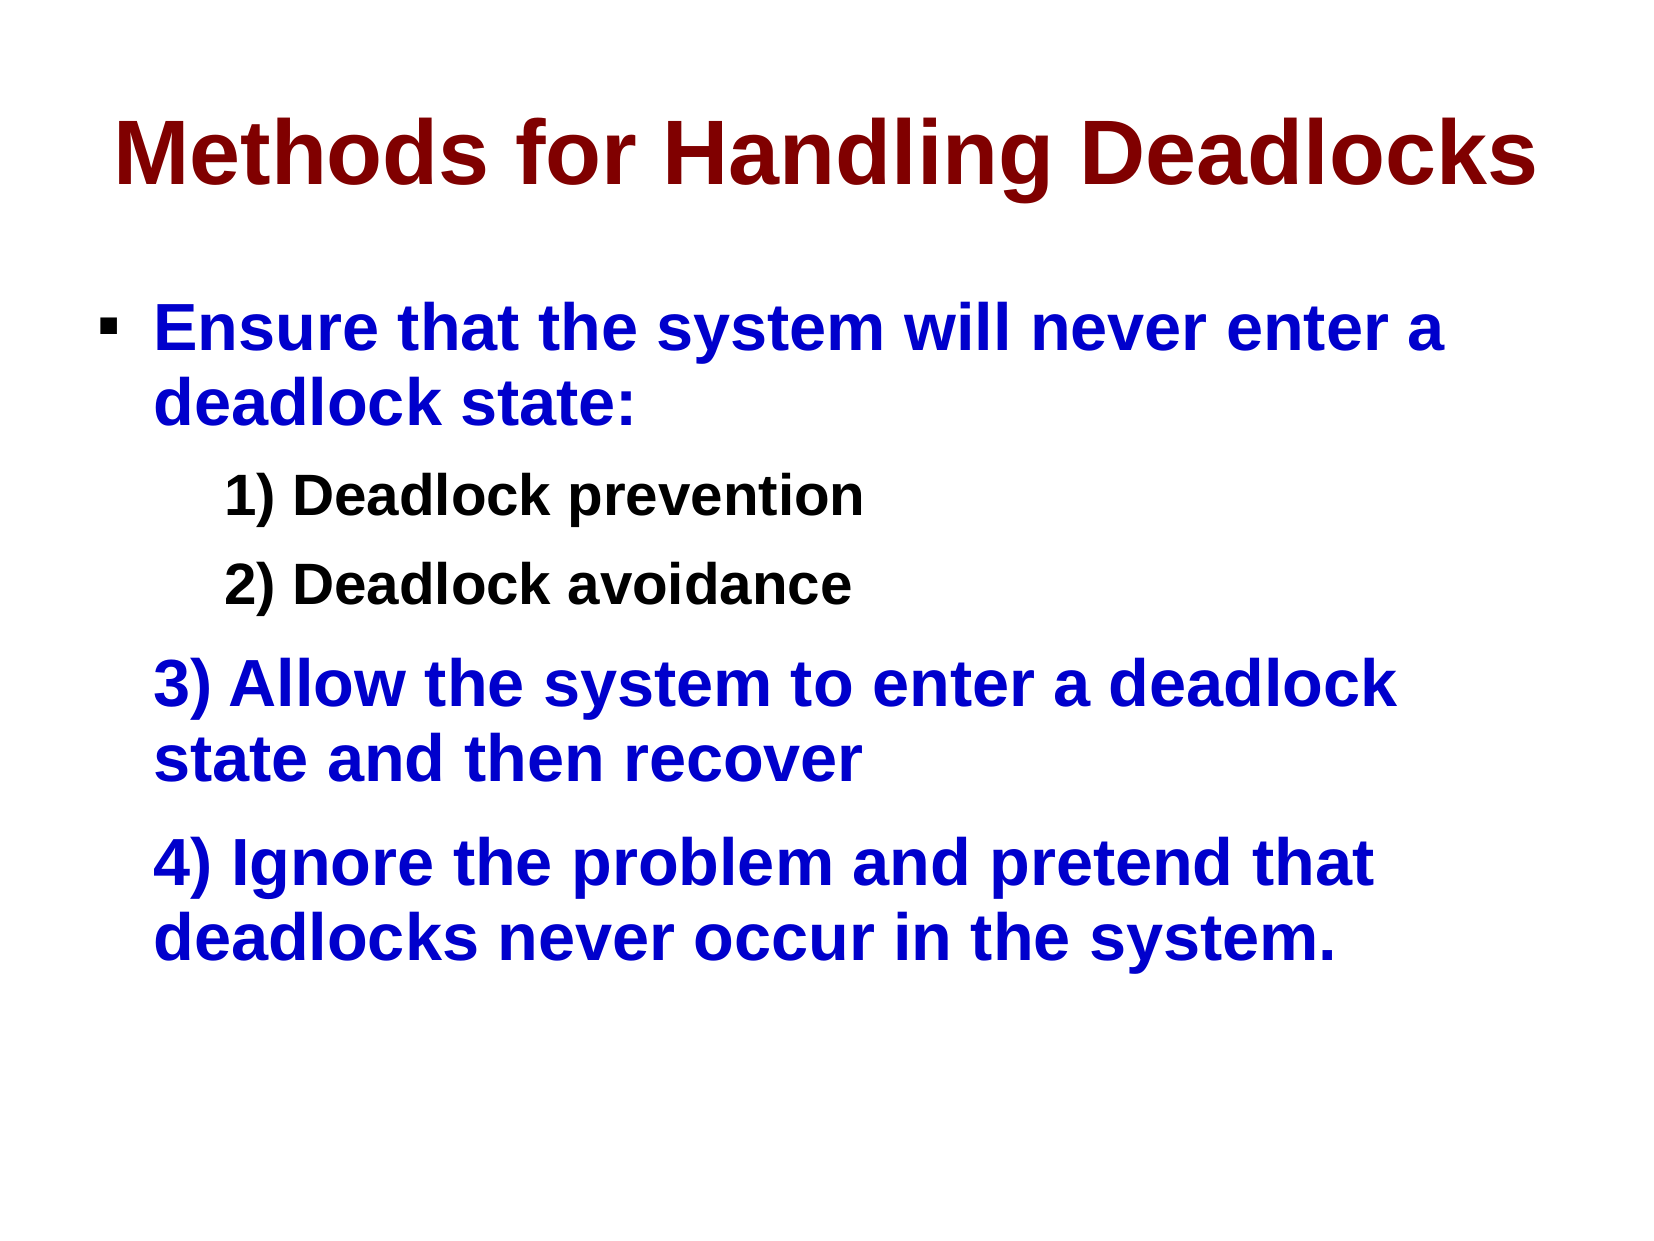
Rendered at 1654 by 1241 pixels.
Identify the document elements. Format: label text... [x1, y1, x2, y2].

title Methods for Handling Deadlocks [82, 49, 1571, 257]
list Ensure that the system will never enter a deadlock state: 1) Deadlock prevention 2) Deadlock avoidance 3) Allow the system to enter a deadlock state and then recover 4) Ignore the problem and pretend that deadlocks never occur in the system. [82, 290, 1571, 1010]
